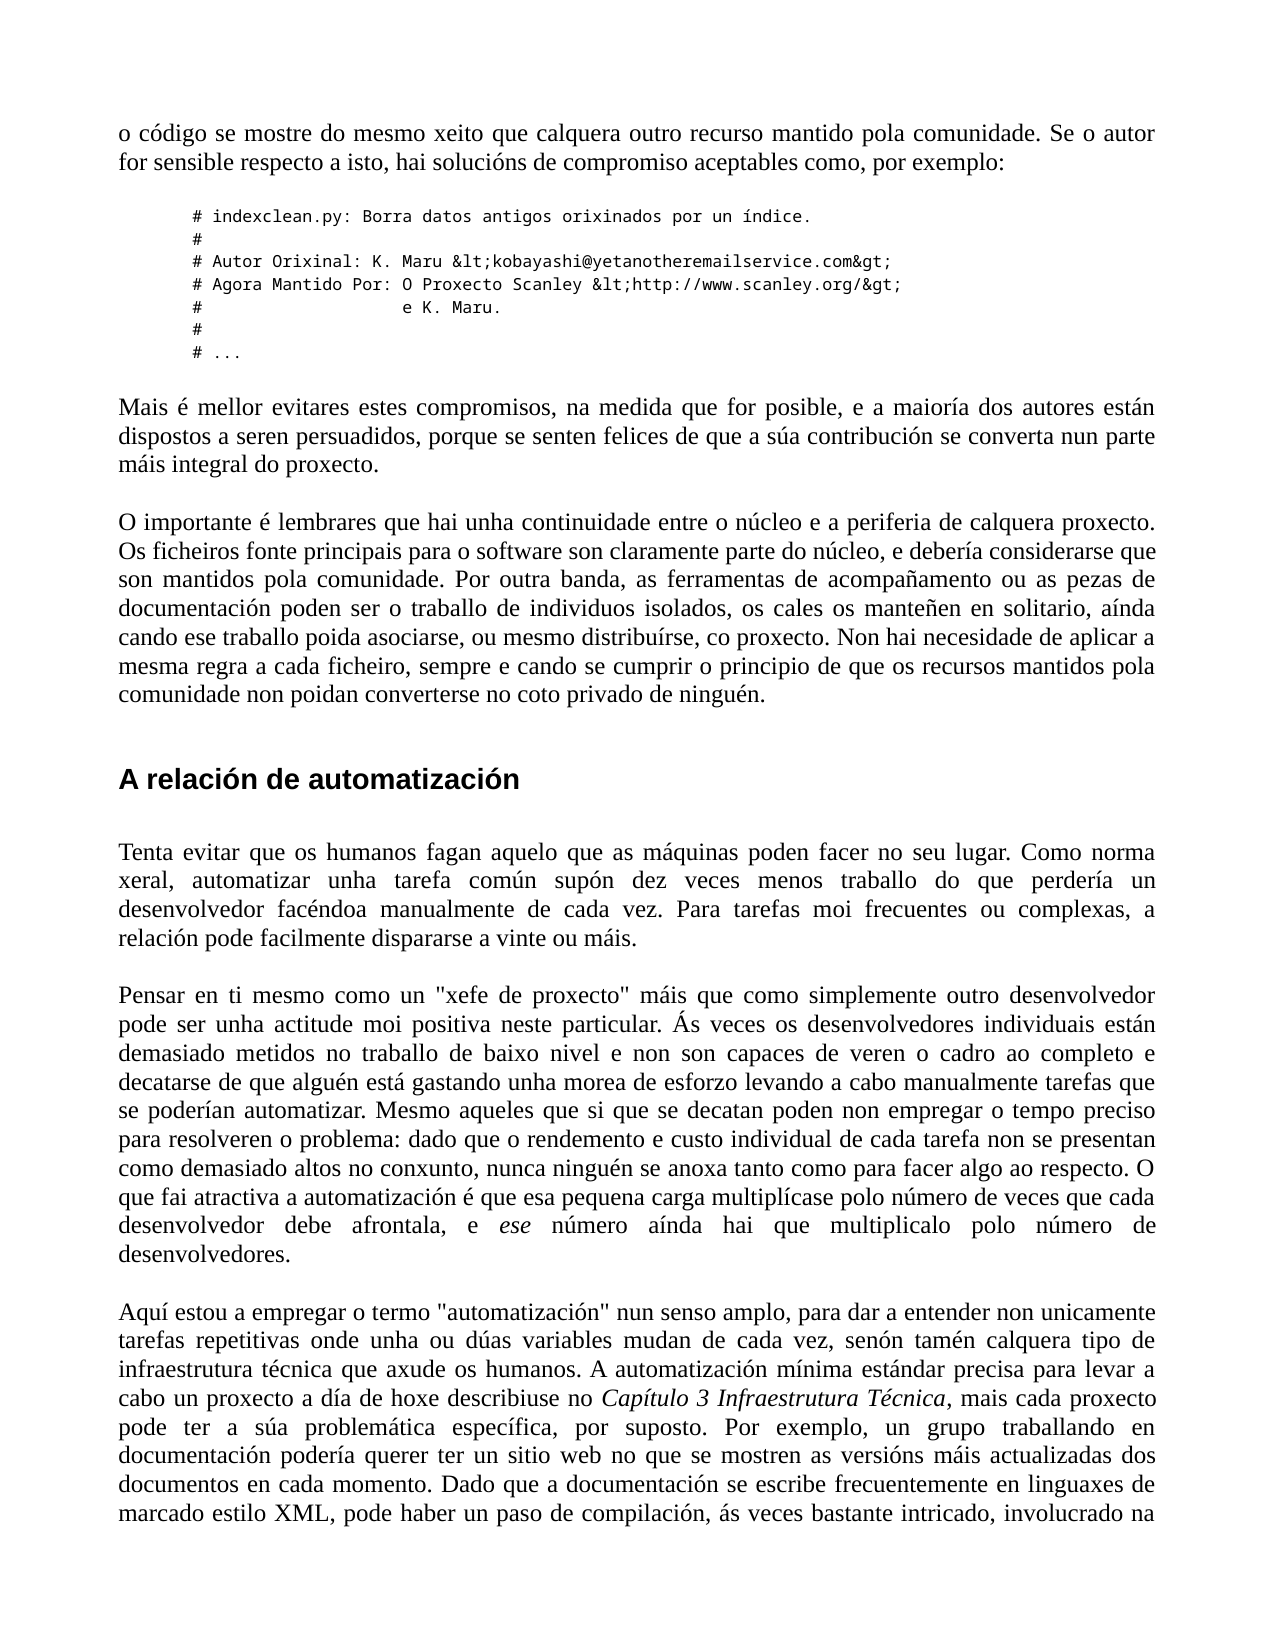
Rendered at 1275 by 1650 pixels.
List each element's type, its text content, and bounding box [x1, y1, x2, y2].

text Mais é mellor evitares estes compromisos, na medida que for posible, e a maioría dos autores están dispostos a seren persuadidos, porque se senten felices de que a súa contribución se converta nun parte máis integral do proxecto. [118, 392, 1157, 478]
text # Agora Mantido Por: O Proxecto Scanley &lt;http://www.scanley.org/&gt; [192, 272, 1157, 295]
text Pensar en ti mesmo como un "xefe de proxecto" máis que como simplemente outro desenvolvedor pode ser unha actitude moi positiva neste particular. Ás veces os desenvolvedores individuais están demasiado metidos no traballo de baixo nivel e non son capaces de veren o cadro ao completo e decatarse de que alguén está gastando unha morea de esforzo levando a cabo manualmente tarefas que se poderían automatizar. Mesmo aqueles que si que se decatan poden non empregar o tempo preciso para resolveren o problema: dado que o rendemento e custo individual de cada tarefa non se presentan como demasiado altos no conxunto, nunca ninguén se anoxa tanto como para facer algo ao respecto. O que fai atractiva a automatización é que esa pequena carga multiplícase polo número de veces que cada desenvolvedor debe afrontala, e ese número aínda hai que multiplicalo polo número de desenvolvedores. [118, 981, 1157, 1268]
subtitle A relación de automatización [118, 762, 1157, 796]
text # ... [192, 341, 1157, 363]
text # Autor Orixinal: K. Maru &lt;kobayashi@yetanotheremailservice.com&gt; [192, 250, 1157, 272]
text O importante é lembrares que hai unha continuidade entre o núcleo e a periferia de calquera proxecto. Os ficheiros fonte principais para o software son claramente parte do núcleo, e debería considerarse que son mantidos pola comunidade. Por outra banda, as ferramentas de acompañamento ou as pezas de documentación poden ser o traballo de individuos isolados, os cales os manteñen en solitario, aínda cando ese traballo poida asociarse, ou mesmo distribuírse, co proxecto. Non hai necesidade de aplicar a mesma regra a cada ficheiro, sempre e cando se cumprir o principio de que os recursos mantidos pola comunidade non poidan converterse no coto privado de ninguén. [118, 507, 1157, 708]
text # e K. Maru. [192, 295, 1157, 318]
text # [192, 227, 1157, 250]
text Aquí estou a empregar o termo "automatización" nun senso amplo, para dar a entender non unicamente tarefas repetitivas onde unha ou dúas variables mudan de cada vez, senón tamén calquera tipo de infraestrutura técnica que axude os humanos. A automatización mínima estándar precisa para levar a cabo un proxecto a día de hoxe describiuse no Capítulo 3 Infraestrutura Técnica, mais cada proxecto pode ter a súa problemática específica, por suposto. Por exemplo, un grupo traballando en documentación podería querer ter un sitio web no que se mostren as versións máis actualizadas dos documentos en cada momento. Dado que a documentación se escribe frecuentemente en linguaxes de marcado estilo XML, pode haber un paso de compilación, ás veces bastante intricado, involucrado na [118, 1297, 1157, 1527]
text o código se mostre do mesmo xeito que calquera outro recurso mantido pola comunidade. Se o autor for sensible respecto a isto, hai solucións de compromiso aceptables como, por exemplo: [118, 118, 1157, 176]
text # indexclean.py: Borra datos antigos orixinados por un índice. [192, 204, 1157, 227]
text Tenta evitar que os humanos fagan aquelo que as máquinas poden facer no seu lugar. Como norma xeral, automatizar unha tarefa común supón dez veces menos traballo do que perdería un desenvolvedor facéndoa manualmente de cada vez. Para tarefas moi frecuentes ou complexas, a relación pode facilmente dispararse a vinte ou máis. [118, 837, 1157, 952]
text # [192, 318, 1157, 341]
